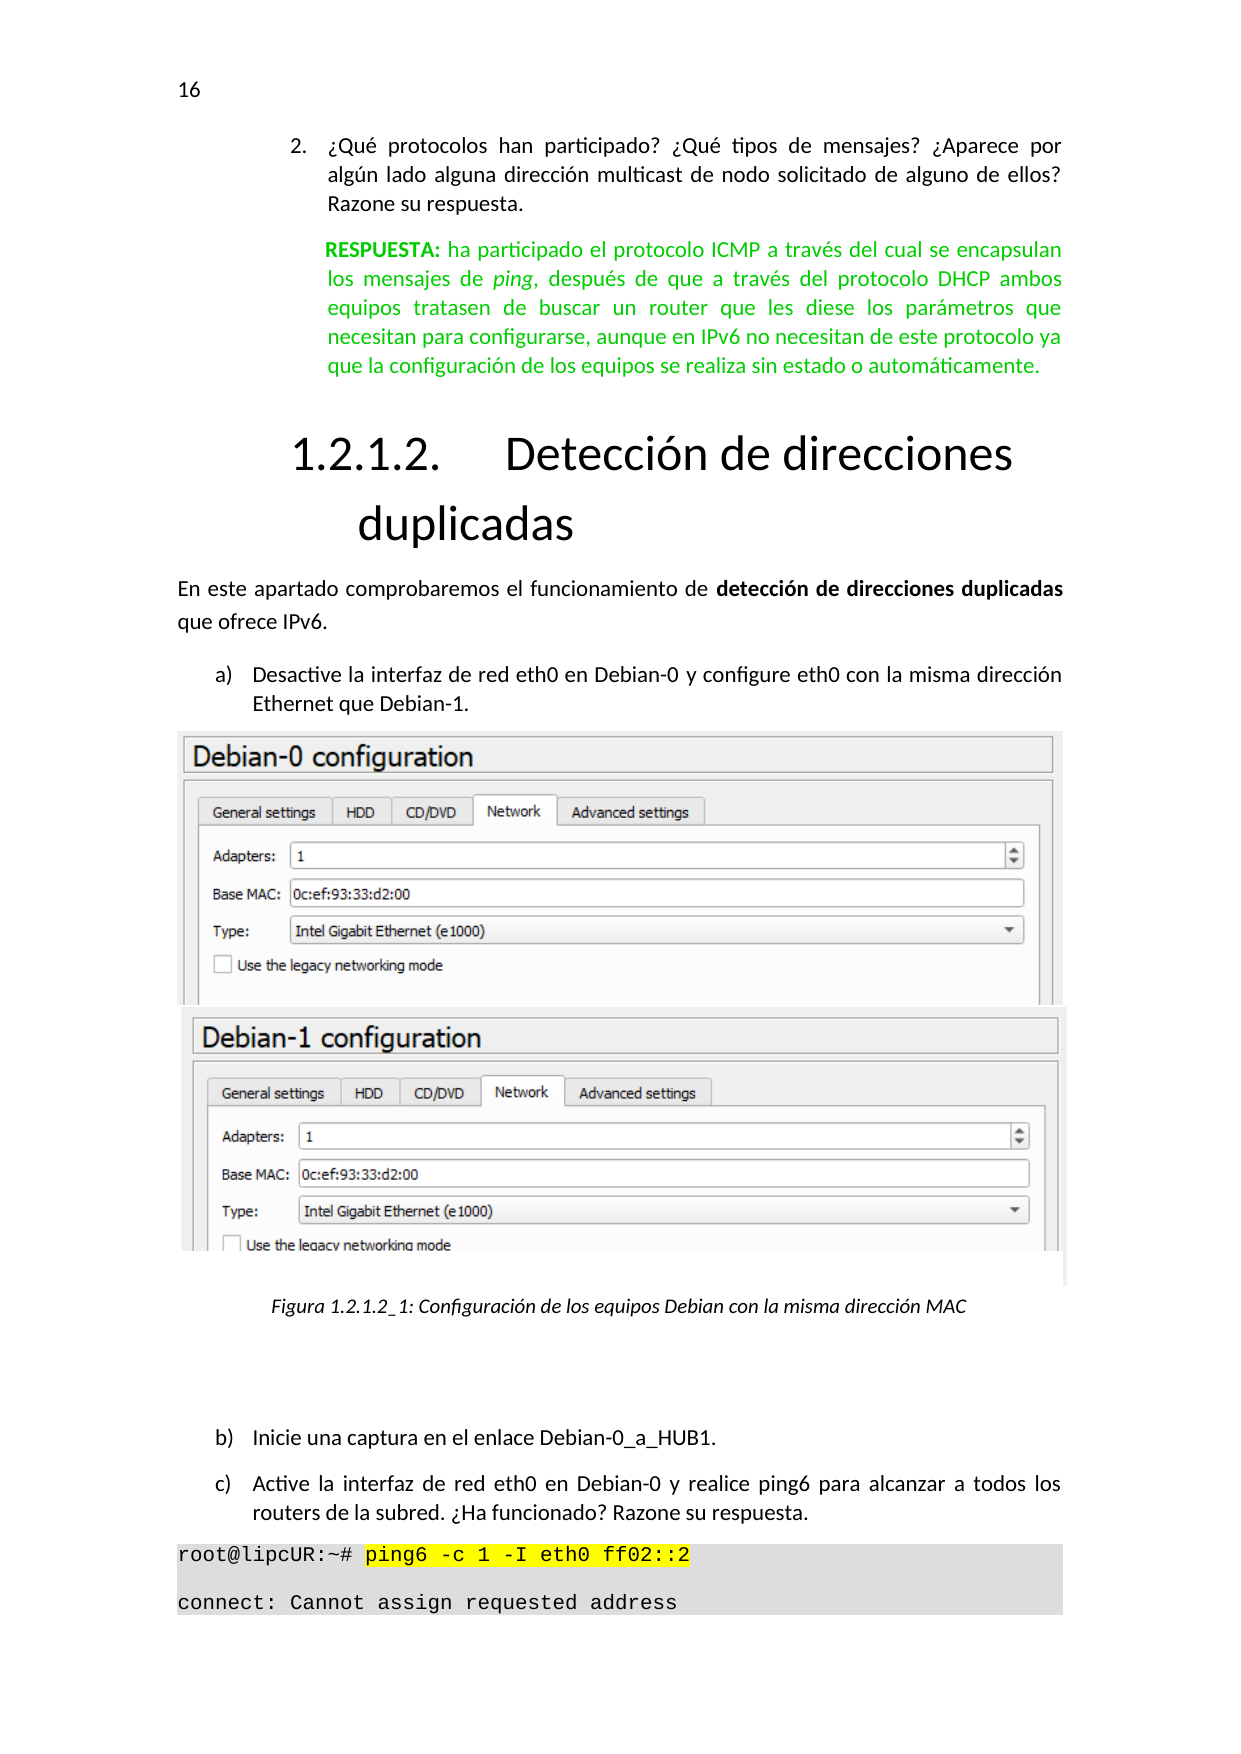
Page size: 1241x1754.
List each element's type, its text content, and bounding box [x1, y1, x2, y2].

subtitle Detección de direcciones duplicadas [290, 422, 1063, 553]
list Desactive la interfaz de red eth0 en Debian-0 y configure eth0 con la misma dirección Ethernet que Debian-1. [215, 660, 1063, 717]
text connect: Cannot assign requested address [177, 1592, 1063, 1615]
list Inicie una captura en el enlace Debian-0_a_HUB1. [215, 1423, 1063, 1451]
text En este apartado comprobaremos el funcionamiento de detección de direcciones duplicadas que ofrece IPv6. [177, 574, 1063, 635]
list Figura 1.2.1.2_1: Configuración de los equipos Debian con la misma dirección MAC [177, 1264, 1063, 1318]
text root@lipcUR:~# ping6 -c 1 -I eth0 ff02::2 [177, 1544, 1063, 1567]
list ¿Qué protocolos han participado? ¿Qué tipos de mensajes? ¿Aparece por algún lado alguna dirección multicast de nodo solicitado de alguno de ellos? Razone su respuesta. [290, 131, 1063, 217]
list Active la interfaz de red eth0 en Debian-0 y realice ping6 para alcanzar a todos los routers de la subred. ¿Ha funcionado? Razone su respuesta. [215, 1469, 1063, 1526]
list RESPUESTA: ha participado el protocolo ICMP a través del cual se encapsulan los mensajes de ping, después de que a través del protocolo DHCP ambos equipos tratasen de buscar un router que les diese los parámetros que necesitan para configurarse, aunque en IPv6 no necesitan de este protocolo ya que la configuración de los equipos se realiza sin estado o automáticamente. [325, 235, 1063, 379]
list [177, 1318, 1063, 1335]
list [177, 1251, 1063, 1264]
